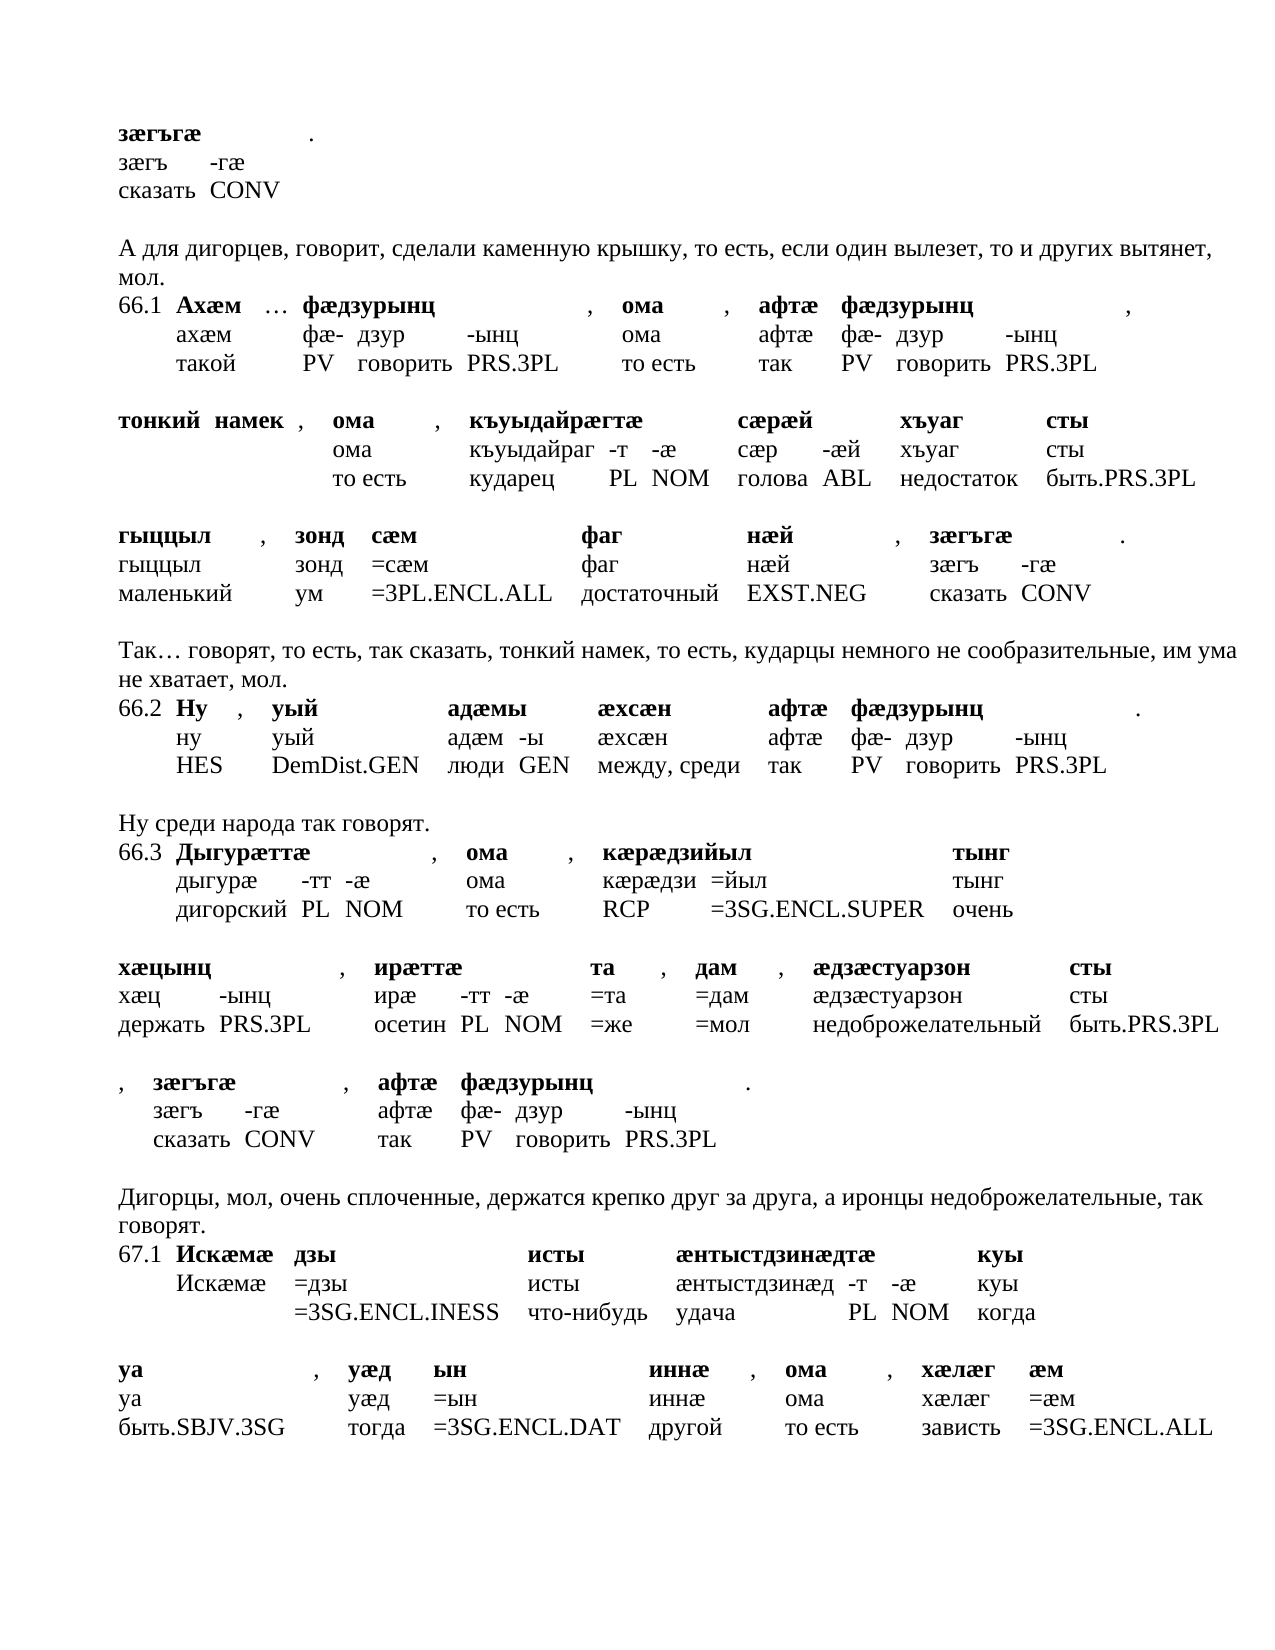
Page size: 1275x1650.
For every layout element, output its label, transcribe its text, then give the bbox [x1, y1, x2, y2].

text А для дигорцев, говорит, сделали каменную крышку, то есть, если один вылезет, то и других вытянет, мол. [118, 233, 1249, 291]
text другой [648, 1412, 722, 1441]
text CONV [209, 176, 281, 204]
text зæгъгæ [929, 521, 1106, 549]
text Искæмæ [176, 1268, 266, 1297]
text Так… говорят, то есть, так сказать, тонкий намек, то есть, кударцы немного не сообразительные, им ума не хватает, мол. [118, 636, 1249, 693]
text то есть [332, 463, 407, 492]
text =йыл [710, 866, 924, 894]
text сказать [153, 1124, 231, 1153]
text PRS.3PL [1015, 751, 1107, 779]
text говорить [906, 751, 1001, 779]
text тогда [348, 1412, 405, 1441]
text куы [977, 1239, 1050, 1268]
text фæдзурынц [841, 291, 1111, 319]
text достаточный [581, 578, 719, 607]
text афтæ [768, 693, 837, 722]
text держать [118, 1009, 205, 1038]
text ома [785, 1354, 873, 1383]
text кæрæдзийыл [602, 837, 938, 866]
text адæмы [447, 693, 584, 722]
text уа [118, 1354, 299, 1383]
text Дигорцы, мол, очень сплоченные, держатся крепко друг за друга, а иронцы недоброжелательные, так говорят. [118, 1182, 1249, 1239]
text то есть [622, 348, 696, 377]
text , [887, 1354, 908, 1383]
text , [587, 291, 608, 319]
text зæгъ [929, 549, 1007, 578]
text иннæ [648, 1383, 722, 1412]
text -ынц [1015, 722, 1107, 751]
text быть.PRS.3PL [1046, 463, 1196, 492]
text PRS.3PL [467, 348, 559, 377]
text уа [118, 1383, 285, 1412]
text -æ [345, 866, 403, 894]
text 66.2 [118, 693, 162, 722]
text =3SG.ENCL.DAT [433, 1412, 621, 1441]
text -гæ [209, 147, 281, 176]
text æдзæстуарзон [813, 981, 1042, 1009]
text зонд [295, 549, 343, 578]
text PL [848, 1297, 877, 1326]
text NOM [504, 1009, 563, 1038]
text =3PL.ENCL.ALL [371, 578, 553, 607]
text -ынц [467, 319, 559, 348]
text зæгъгæ [153, 1067, 329, 1096]
text , [568, 837, 589, 866]
text зонд [295, 521, 357, 549]
text намек [214, 406, 284, 434]
text , [660, 952, 681, 981]
text , [723, 291, 744, 319]
text так [378, 1124, 433, 1153]
text фæ- [460, 1096, 502, 1124]
text къуыдайрæгтæ [469, 406, 724, 434]
text уæд [348, 1383, 405, 1412]
text PV [841, 348, 882, 377]
text NOM [891, 1297, 949, 1326]
text гыццыл [118, 549, 232, 578]
text ома [466, 837, 554, 866]
text нæй [747, 549, 867, 578]
text зæгъгæ [118, 118, 294, 147]
text фæ- [302, 319, 344, 348]
text хъуаг [900, 406, 1032, 434]
text æм [1029, 1354, 1228, 1383]
text сæр [737, 434, 808, 463]
text , [1125, 291, 1146, 319]
text … [263, 291, 289, 319]
text говорить [357, 348, 453, 377]
text дзур [515, 1096, 611, 1124]
text фаг [581, 549, 719, 578]
text ома [622, 291, 710, 319]
text голова [737, 463, 808, 492]
text =3SG.ENCL.INESS [294, 1297, 500, 1326]
text PL [608, 463, 638, 492]
text хæлæг [921, 1383, 1001, 1412]
text то есть [785, 1412, 859, 1441]
text PRS.3PL [1005, 348, 1098, 377]
text уый [272, 722, 420, 751]
text дыгурæ [176, 866, 287, 894]
text Дыгурæттæ [176, 837, 417, 866]
text хæц [118, 981, 205, 1009]
text уæд [348, 1354, 419, 1383]
text фаг [581, 521, 733, 549]
text сты [1069, 952, 1234, 981]
text очень [952, 894, 1013, 923]
text тынг [952, 837, 1027, 866]
text ирæттæ [374, 952, 576, 981]
text , [260, 521, 281, 549]
text 66.1 [118, 291, 162, 319]
text дам [695, 952, 764, 981]
text та [590, 952, 647, 981]
text PV [302, 348, 344, 377]
text =3SG.ENCL.ALL [1029, 1412, 1214, 1441]
text фæдзурынц [851, 693, 1121, 722]
text маленький [118, 578, 232, 607]
text -ы [518, 722, 570, 751]
text HES [176, 751, 223, 779]
text дзы [294, 1239, 514, 1268]
text уый [272, 693, 433, 722]
text дзур [896, 319, 991, 348]
text сты [1069, 981, 1220, 1009]
text -ынц [1005, 319, 1098, 348]
text -æ [651, 434, 710, 463]
text , [118, 1067, 139, 1096]
text къуыдайраг [469, 434, 595, 463]
text RCP [602, 894, 697, 923]
text ум [295, 578, 343, 607]
text фæ- [851, 722, 892, 751]
text , [750, 1354, 771, 1383]
text адæм [447, 722, 505, 751]
text . [745, 1067, 766, 1096]
text между, среди [597, 751, 740, 779]
text =ын [433, 1383, 621, 1412]
text PL [460, 1009, 490, 1038]
text иннæ [648, 1354, 736, 1383]
text PV [851, 751, 892, 779]
text =та [590, 981, 633, 1009]
text нæй [747, 521, 881, 549]
text сты [1046, 406, 1210, 434]
text -æй [822, 434, 872, 463]
text удача [676, 1297, 834, 1326]
text недоброжелательный [813, 1009, 1042, 1038]
text куы [977, 1268, 1036, 1297]
text , [313, 1354, 334, 1383]
text афтæ [758, 291, 827, 319]
text люди [447, 751, 505, 779]
text кæрæдзи [602, 866, 697, 894]
text -ынц [624, 1096, 717, 1124]
text тонкий [118, 406, 201, 434]
text ома [466, 866, 540, 894]
text PRS.3PL [219, 1009, 311, 1038]
text тынг [952, 866, 1013, 894]
text зæгъ [118, 147, 196, 176]
text афтæ [378, 1096, 433, 1124]
text PV [460, 1124, 502, 1153]
text афтæ [758, 319, 813, 348]
text =же [590, 1009, 633, 1038]
text то есть [466, 894, 540, 923]
text сказать [929, 578, 1007, 607]
text PL [301, 894, 331, 923]
text афтæ [768, 722, 823, 751]
text ABL [822, 463, 872, 492]
text исты [527, 1239, 662, 1268]
text =дзы [294, 1268, 500, 1297]
text -æ [891, 1268, 949, 1297]
text гыццыл [118, 521, 246, 549]
text сты [1046, 434, 1196, 463]
text 66.3 [118, 837, 162, 866]
text , [339, 952, 360, 981]
text -т [608, 434, 638, 463]
text , [434, 406, 455, 434]
text афтæ [378, 1067, 447, 1096]
text =æм [1029, 1383, 1214, 1412]
text кударец [469, 463, 595, 492]
text , [431, 837, 452, 866]
text ома [332, 406, 421, 434]
text . [1119, 521, 1140, 549]
text ома [785, 1383, 859, 1412]
text =дам [695, 981, 750, 1009]
text Ахæм [176, 291, 250, 319]
text сæм [371, 521, 567, 549]
text , [778, 952, 799, 981]
text CONV [1021, 578, 1092, 607]
text , [298, 406, 319, 434]
text PRS.3PL [624, 1124, 717, 1153]
text ну [176, 722, 202, 751]
text NOM [345, 894, 403, 923]
text зæгъ [153, 1096, 231, 1124]
text хæцынц [118, 952, 325, 981]
text =мол [695, 1009, 750, 1038]
text дигорский [176, 894, 287, 923]
text хъуаг [900, 434, 1018, 463]
text фæдзурынц [460, 1067, 731, 1096]
text -ынц [219, 981, 311, 1009]
text -гæ [1021, 549, 1092, 578]
text что-нибудь [527, 1297, 648, 1326]
text æдзæстуарзон [813, 952, 1055, 981]
text DemDist.GEN [272, 751, 420, 779]
text говорить [896, 348, 991, 377]
text -гæ [244, 1096, 315, 1124]
text , [343, 1067, 364, 1096]
text говорить [515, 1124, 611, 1153]
text ын [433, 1354, 635, 1383]
text NOM [651, 463, 710, 492]
text фæ- [841, 319, 882, 348]
text , [237, 693, 258, 722]
text сказать [118, 176, 196, 204]
text так [768, 751, 823, 779]
text исты [527, 1268, 648, 1297]
text когда [977, 1297, 1036, 1326]
text Ну среди народа так говорят. [118, 808, 1249, 837]
text æнтыстдзинæдтæ [676, 1239, 963, 1268]
text CONV [244, 1124, 315, 1153]
text дзур [357, 319, 453, 348]
text =сæм [371, 549, 553, 578]
text ахæм [176, 319, 236, 348]
text æхсæн [597, 722, 740, 751]
text ирæ [374, 981, 446, 1009]
text Ну [176, 693, 223, 722]
text сæрæй [737, 406, 886, 434]
text -тт [301, 866, 331, 894]
text 67.1 [118, 1239, 162, 1268]
text EXST.NEG [747, 578, 867, 607]
text ома [622, 319, 696, 348]
text осетин [374, 1009, 446, 1038]
text , [894, 521, 916, 549]
text . [308, 118, 329, 147]
text æнтыстдзинæд [676, 1268, 834, 1297]
text Искæмæ [176, 1239, 280, 1268]
text =3SG.ENCL.SUPER [710, 894, 924, 923]
text дзур [906, 722, 1001, 751]
text хæлæг [921, 1354, 1015, 1383]
text . [1135, 693, 1156, 722]
text GEN [518, 751, 570, 779]
text -т [848, 1268, 877, 1297]
text зависть [921, 1412, 1001, 1441]
text æхсæн [597, 693, 754, 722]
text так [758, 348, 813, 377]
text недостаток [900, 463, 1018, 492]
text такой [176, 348, 236, 377]
text быть.PRS.3PL [1069, 1009, 1220, 1038]
text -æ [504, 981, 563, 1009]
text ома [332, 434, 407, 463]
text фæдзурынц [302, 291, 573, 319]
text быть.SBJV.3SG [118, 1412, 285, 1441]
text -тт [460, 981, 490, 1009]
